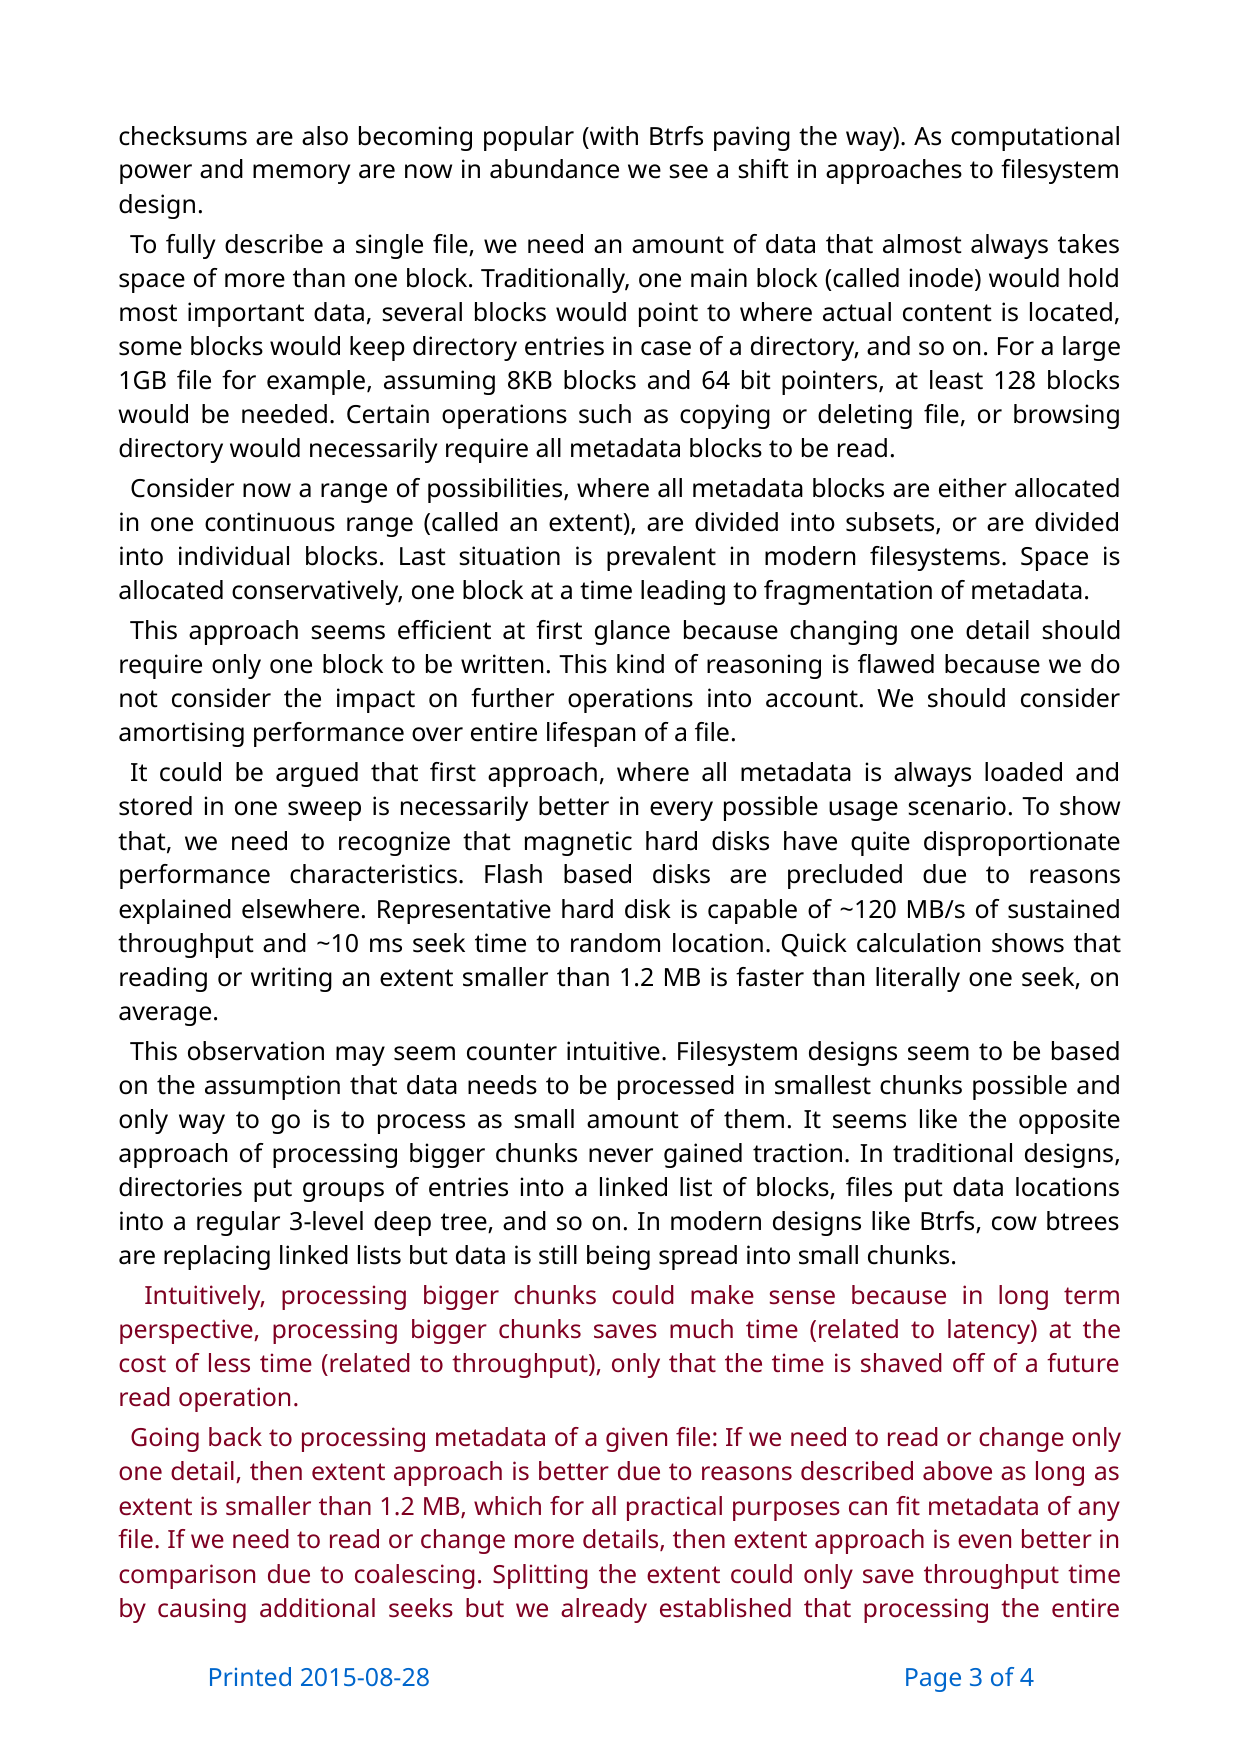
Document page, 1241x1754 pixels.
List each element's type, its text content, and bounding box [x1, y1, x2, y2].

text To fully describe a single file, we need an amount of data that almost always takes space of more than one block. Traditionally, one main block (called inode) would hold most important data, several blocks would point to where actual content is located, some blocks would keep directory entries in case of a directory, and so on. For a large 1GB file for example, assuming 8KB blocks and 64 bit pointers, at least 128 blocks would be needed. Certain operations such as copying or deleting file, or browsing directory would necessarily require all metadata blocks to be read. [118, 226, 1122, 465]
text Consider now a range of possibilities, where all metadata blocks are either allocated in one continuous range (called an extent), are divided into subsets, or are divided into individual blocks. Last situation is prevalent in modern filesystems. Space is allocated conservatively, one block at a time leading to fragmentation of metadata. [118, 471, 1122, 607]
text Going back to processing metadata of a given file: If we need to read or change only one detail, then extent approach is better due to reasons described above as long as extent is smaller than 1.2 MB, which for all practical purposes can fit metadata of any file. If we need to read or change more details, then extent approach is even better in comparison due to coalescing. Splitting the extent could only save throughput time by causing additional seeks but we already established that processing the entire [118, 1420, 1122, 1624]
text checksums are also becoming popular (with Btrfs paving the way). As computational power and memory are now in abundance we see a shift in approaches to filesystem design. [118, 118, 1122, 220]
text This approach seems efficient at first glance because changing one detail should require only one block to be written. This kind of reasoning is flawed because we do not consider the impact on further operations into account. We should consider amortising performance over entire lifespan of a file. [118, 613, 1122, 749]
text Intuitively, processing bigger chunks could make sense because in long term perspective, processing bigger chunks saves much time (related to latency) at the cost of less time (related to throughput), only that the time is shaved off of a future read operation. [118, 1278, 1122, 1414]
text This observation may seem counter intuitive. Filesystem designs seem to be based on the assumption that data needs to be processed in smallest chunks possible and only way to go is to process as small amount of them. It seems like the opposite approach of processing bigger chunks never gained traction. In traditional designs, directories put groups of entries into a linked list of blocks, files put data locations into a regular 3-level deep tree, and so on. In modern designs like Btrfs, cow btrees are replacing linked lists but data is still being spread into small chunks. [118, 1033, 1122, 1272]
text It could be argued that first approach, where all metadata is always loaded and stored in one sweep is necessarily better in every possible usage scenario. To show that, we need to recognize that magnetic hard disks have quite disproportionate performance characteristics. Flash based disks are precluded due to reasons explained elsewhere. Representative hard disk is capable of ~120 MB/s of sustained throughput and ~10 ms seek time to random location. Quick calculation shows that reading or writing an extent smaller than 1.2 MB is faster than literally one seek, on average. [118, 755, 1122, 1027]
